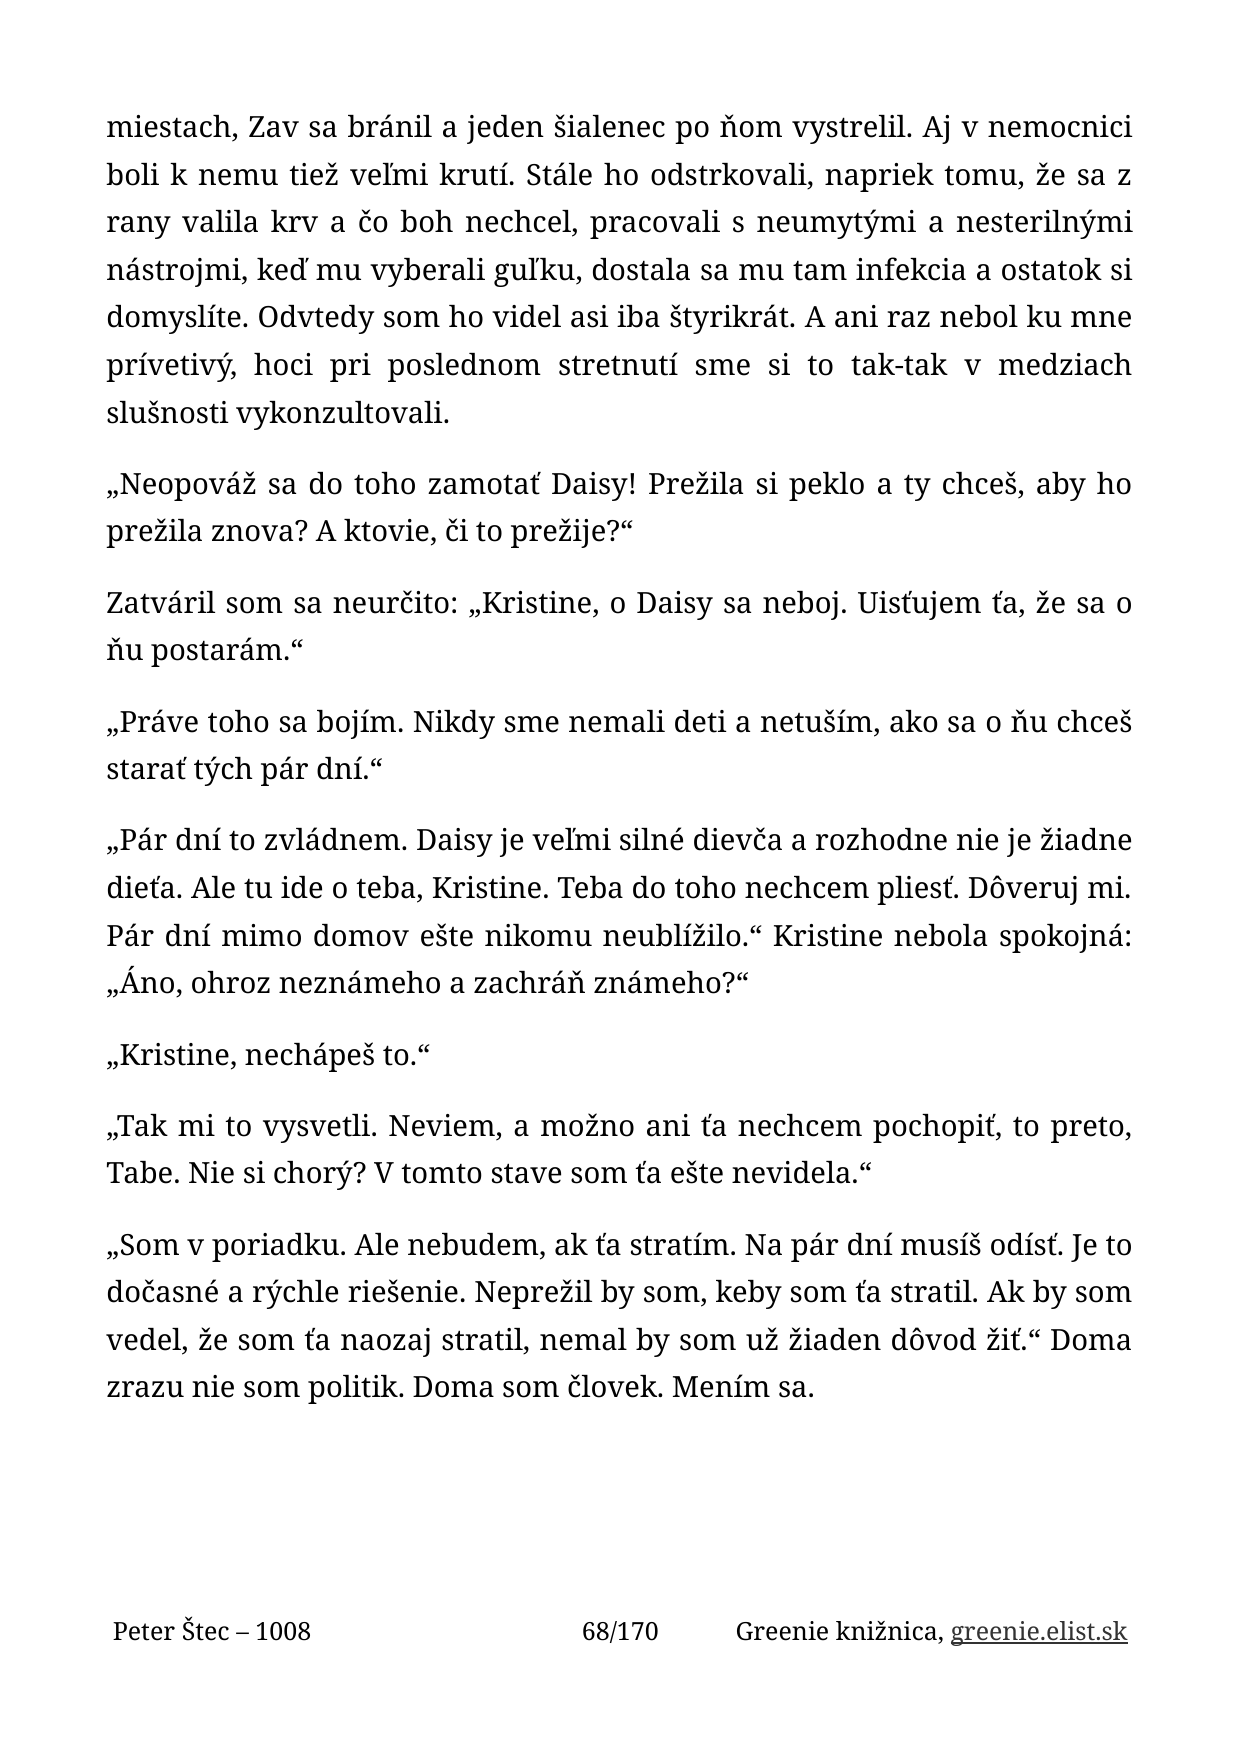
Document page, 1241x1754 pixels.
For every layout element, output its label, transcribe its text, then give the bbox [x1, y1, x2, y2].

text miestach, Zav sa bránil a jeden šialenec po ňom vystrelil. Aj v nemocnici boli k nemu tiež veľmi krutí. Stále ho odstrkovali, napriek tomu, že sa z rany valila krv a čo boh nechcel, pracovali s neumytými a nesterilnými nástrojmi, keď mu vyberali guľku, dostala sa mu tam infekcia a ostatok si domyslíte. Odvtedy som ho videl asi iba štyrikrát. A ani raz nebol ku mne prívetivý, hoci pri poslednom stretnutí sme si to tak-tak v medziach slušnosti vykonzultovali. [106, 106, 1134, 432]
text „Práve toho sa bojím. Nikdy sme nemali deti a netuším, ako sa o ňu chceš starať tých pár dní.“ [106, 701, 1134, 788]
text Zatváril som sa neurčito: „Kristine, o Daisy sa neboj. Uisťujem ťa, že sa o ňu postarám.“ [106, 582, 1134, 669]
text „Kristine, nechápeš to.“ [106, 1034, 1134, 1073]
text „Tak mi to vysvetli. Neviem, a možno ani ťa nechcem pochopiť, to preto, Tabe. Nie si chorý? V tomto stave som ťa ešte nevidela.“ [106, 1105, 1134, 1192]
text „Som v poriadku. Ale nebudem, ak ťa stratím. Na pár dní musíš odísť. Je to dočasné a rýchle riešenie. Neprežil by som, keby som ťa stratil. Ak by som vedel, že som ťa naozaj stratil, nemal by som už žiaden dôvod žiť.“ Doma zrazu nie som politik. Doma som človek. Mením sa. [106, 1224, 1134, 1406]
text „Pár dní to zvládnem. Daisy je veľmi silné dievča a rozhodne nie je žiadne dieťa. Ale tu ide o teba, Kristine. Teba do toho nechcem pliesť. Dôveruj mi. Pár dní mimo domov ešte nikomu neublížilo.“ Kristine nebola spokojná: „Áno, ohroz neznámeho a zachráň známeho?“ [106, 820, 1134, 1002]
text „Neopováž sa do toho zamotať Daisy! Prežila si peklo a ty chceš, aby ho prežila znova? A ktovie, či to prežije?“ [106, 463, 1134, 550]
